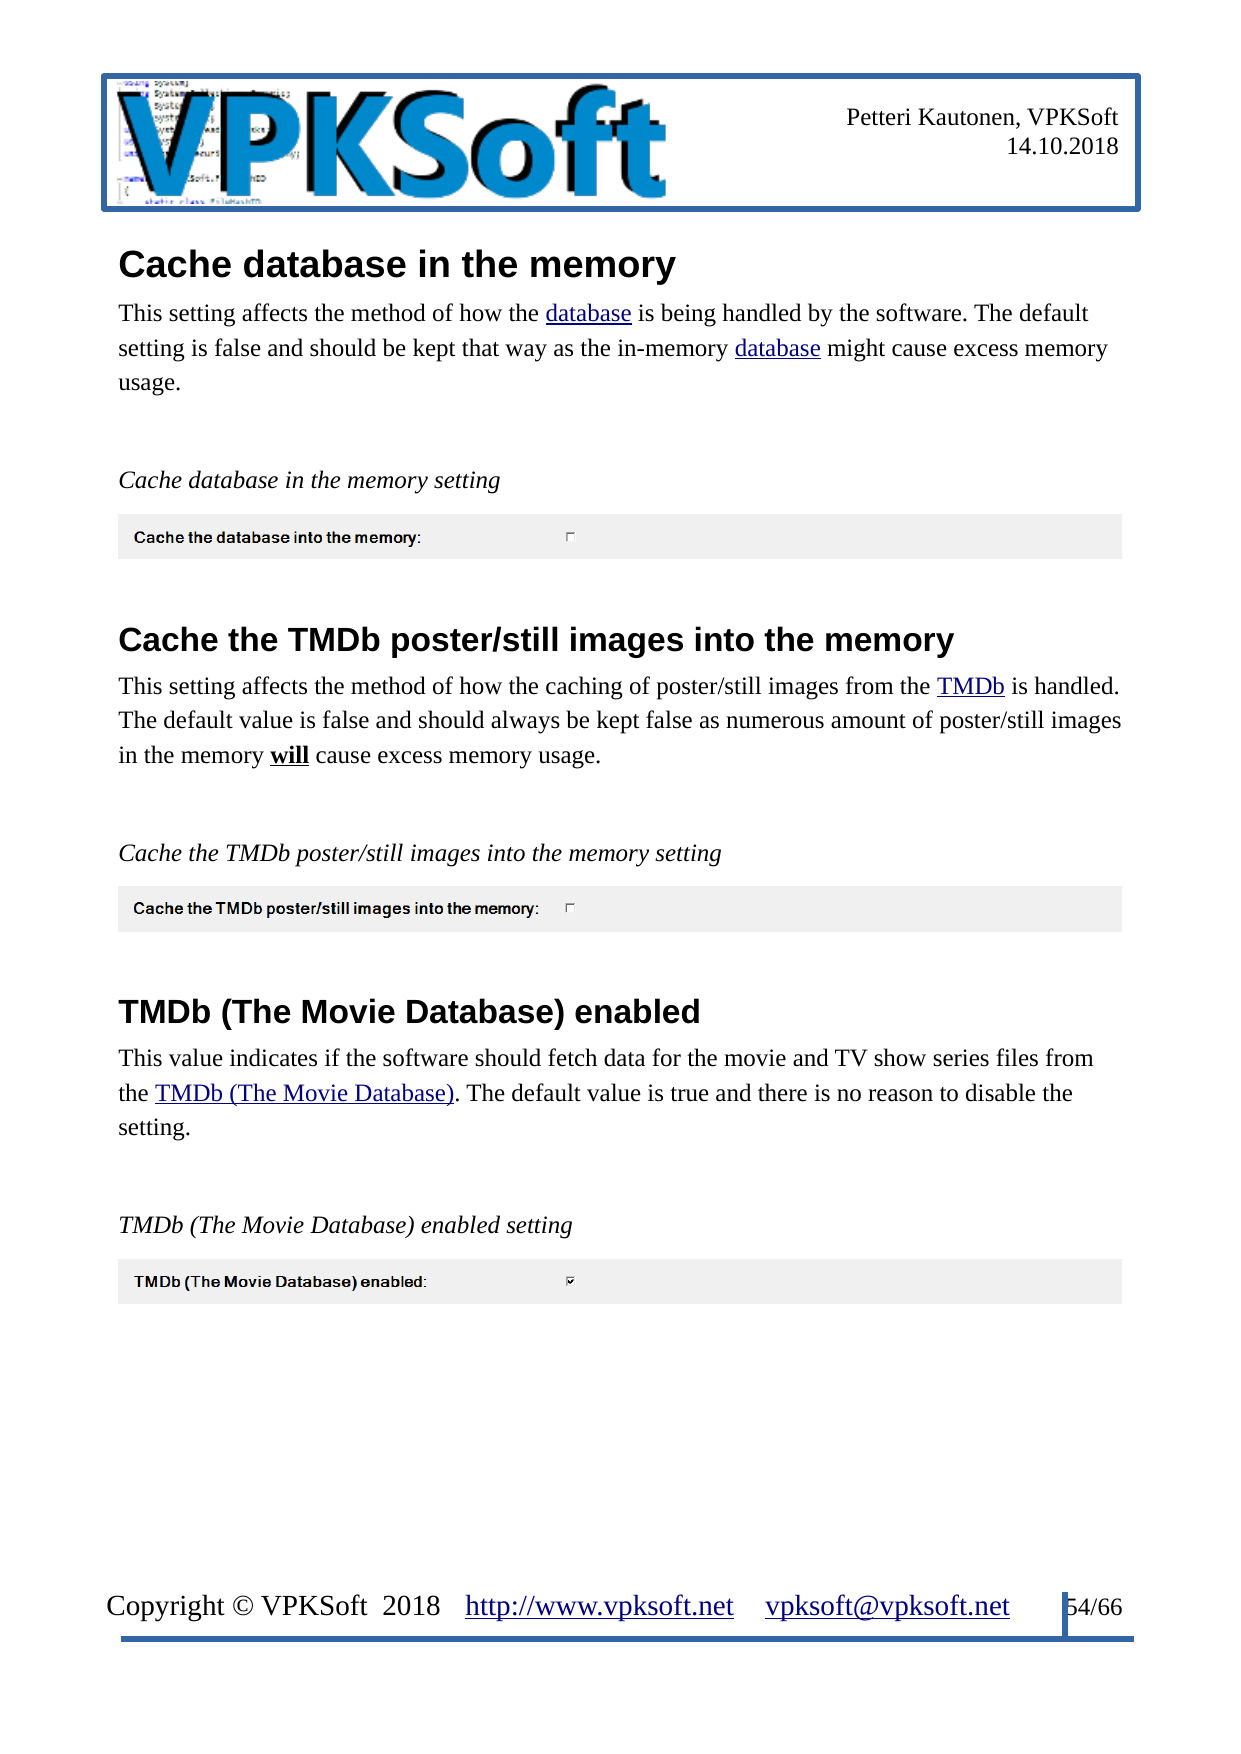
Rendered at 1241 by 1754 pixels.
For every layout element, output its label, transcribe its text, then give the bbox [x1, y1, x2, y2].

text TMDb (The Movie Database) enabled setting [118, 1210, 1122, 1239]
picture [116, 81, 672, 204]
subtitle TMDb (The Movie Database) enabled [118, 992, 1122, 1031]
text This setting affects the method of how the database is being handled by the software. The default setting is false and should be kept that way as the in-memory database might cause excess memory usage. [118, 298, 1122, 396]
text This value indicates if the software should fetch data for the movie and TV show series files from the TMDb (The Movie Database). The default value is true and there is no reason to disable the setting. [118, 1043, 1122, 1141]
text This setting affects the method of how the caching of poster/still images from the TMDb is handled. The default value is false and should always be kept false as numerous amount of poster/still images in the memory will cause excess memory usage. [118, 671, 1122, 768]
text Cache database in the memory setting [118, 465, 1122, 494]
picture [118, 1259, 1123, 1304]
picture [118, 514, 1123, 559]
picture [118, 886, 1123, 932]
subtitle Cache the TMDb poster/still images into the memory [118, 619, 1122, 658]
subtitle Cache database in the memory [118, 242, 1122, 286]
text Cache the TMDb poster/still images into the memory setting [118, 838, 1122, 867]
